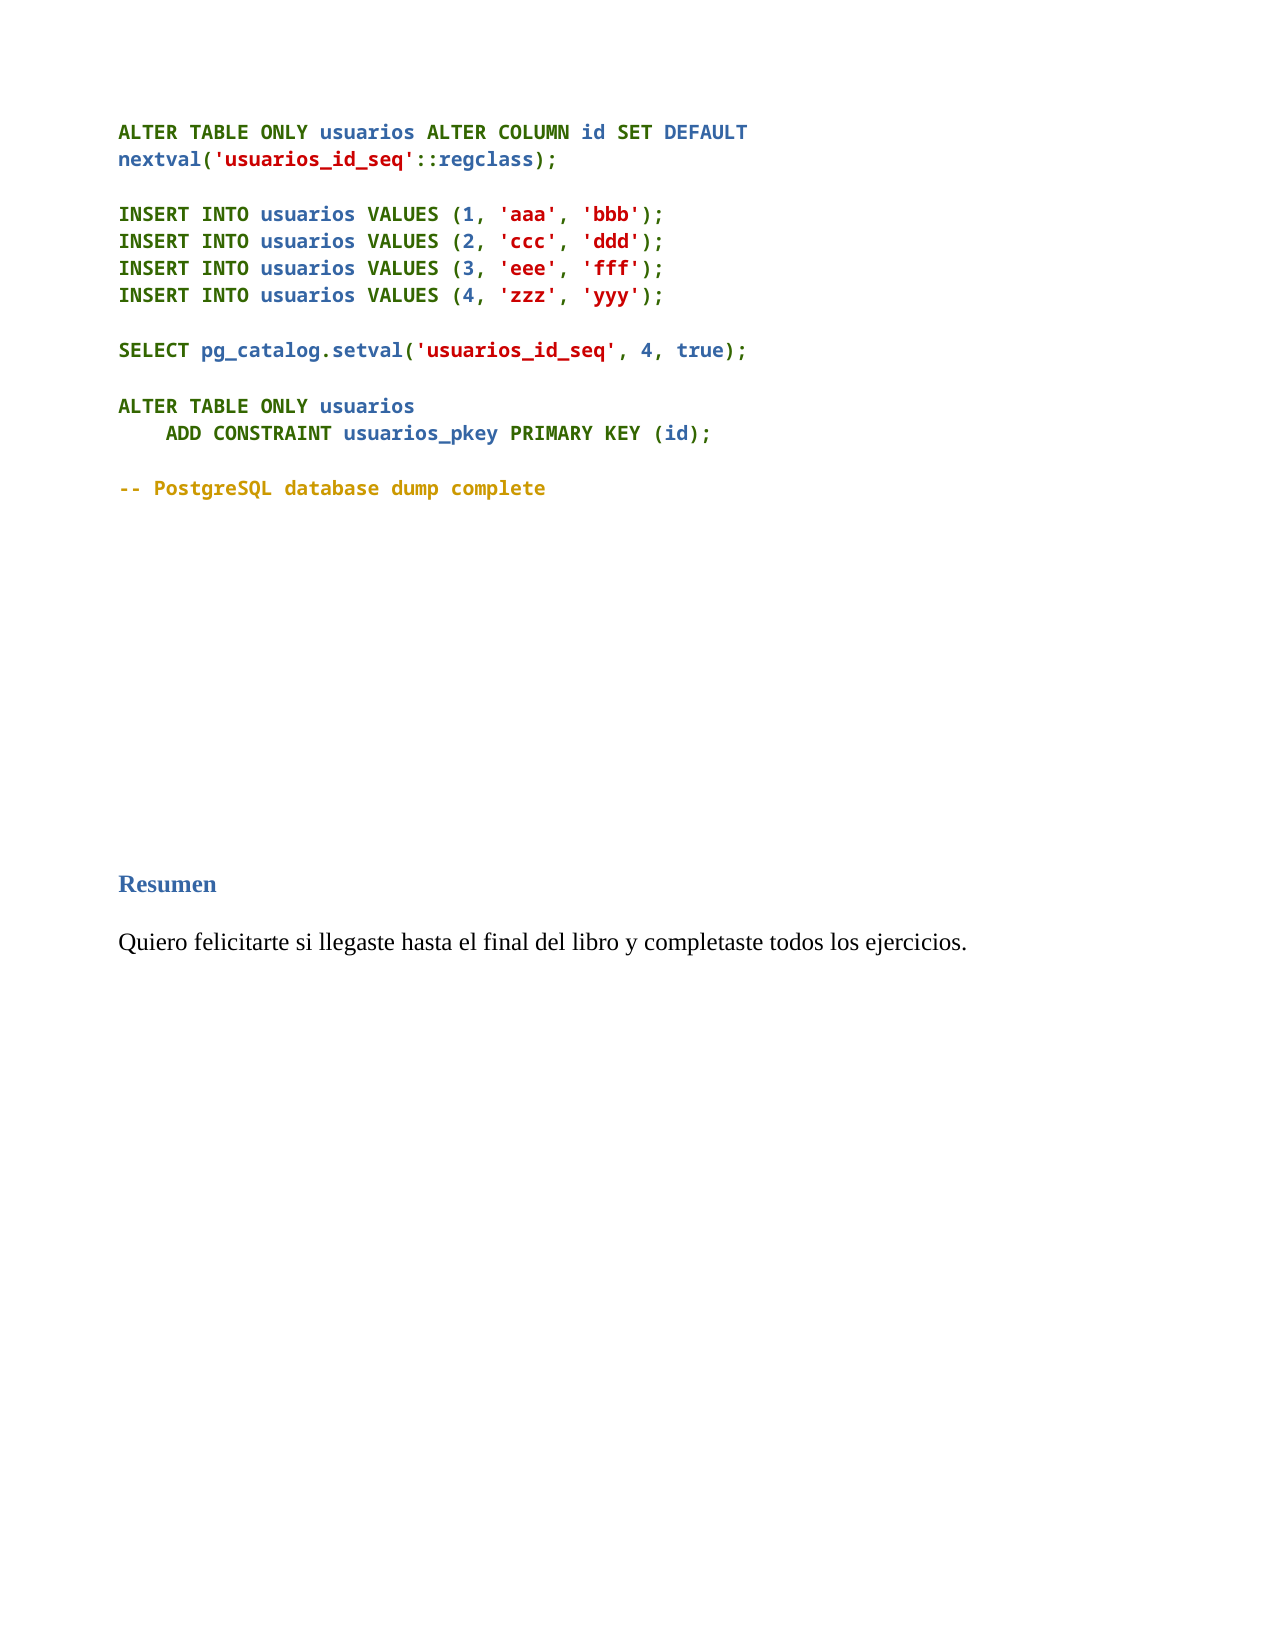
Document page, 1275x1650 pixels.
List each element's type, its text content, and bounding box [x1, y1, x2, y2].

text ALTER TABLE ONLY usuarios ALTER COLUMN id SET DEFAULT nextval('usuarios_id_seq'::regclass); [118, 118, 1157, 172]
text Resumen [118, 869, 1157, 898]
text SELECT pg_catalog.setval('usuarios_id_seq', 4, true); [118, 337, 1157, 364]
text INSERT INTO usuarios VALUES (4, 'zzz', 'yyy'); [118, 281, 1157, 308]
text INSERT INTO usuarios VALUES (1, 'aaa', 'bbb'); [118, 200, 1157, 227]
text INSERT INTO usuarios VALUES (2, 'ccc', 'ddd'); [118, 227, 1157, 254]
text ALTER TABLE ONLY usuarios [118, 392, 1157, 419]
text Quiero felicitarte si llegaste hasta el final del libro y completaste todos los ejercicios. [118, 927, 1157, 955]
text ADD CONSTRAINT usuarios_pkey PRIMARY KEY (id); [118, 419, 1157, 446]
text -- PostgreSQL database dump complete [118, 474, 1157, 501]
text INSERT INTO usuarios VALUES (3, 'eee', 'fff'); [118, 254, 1157, 281]
